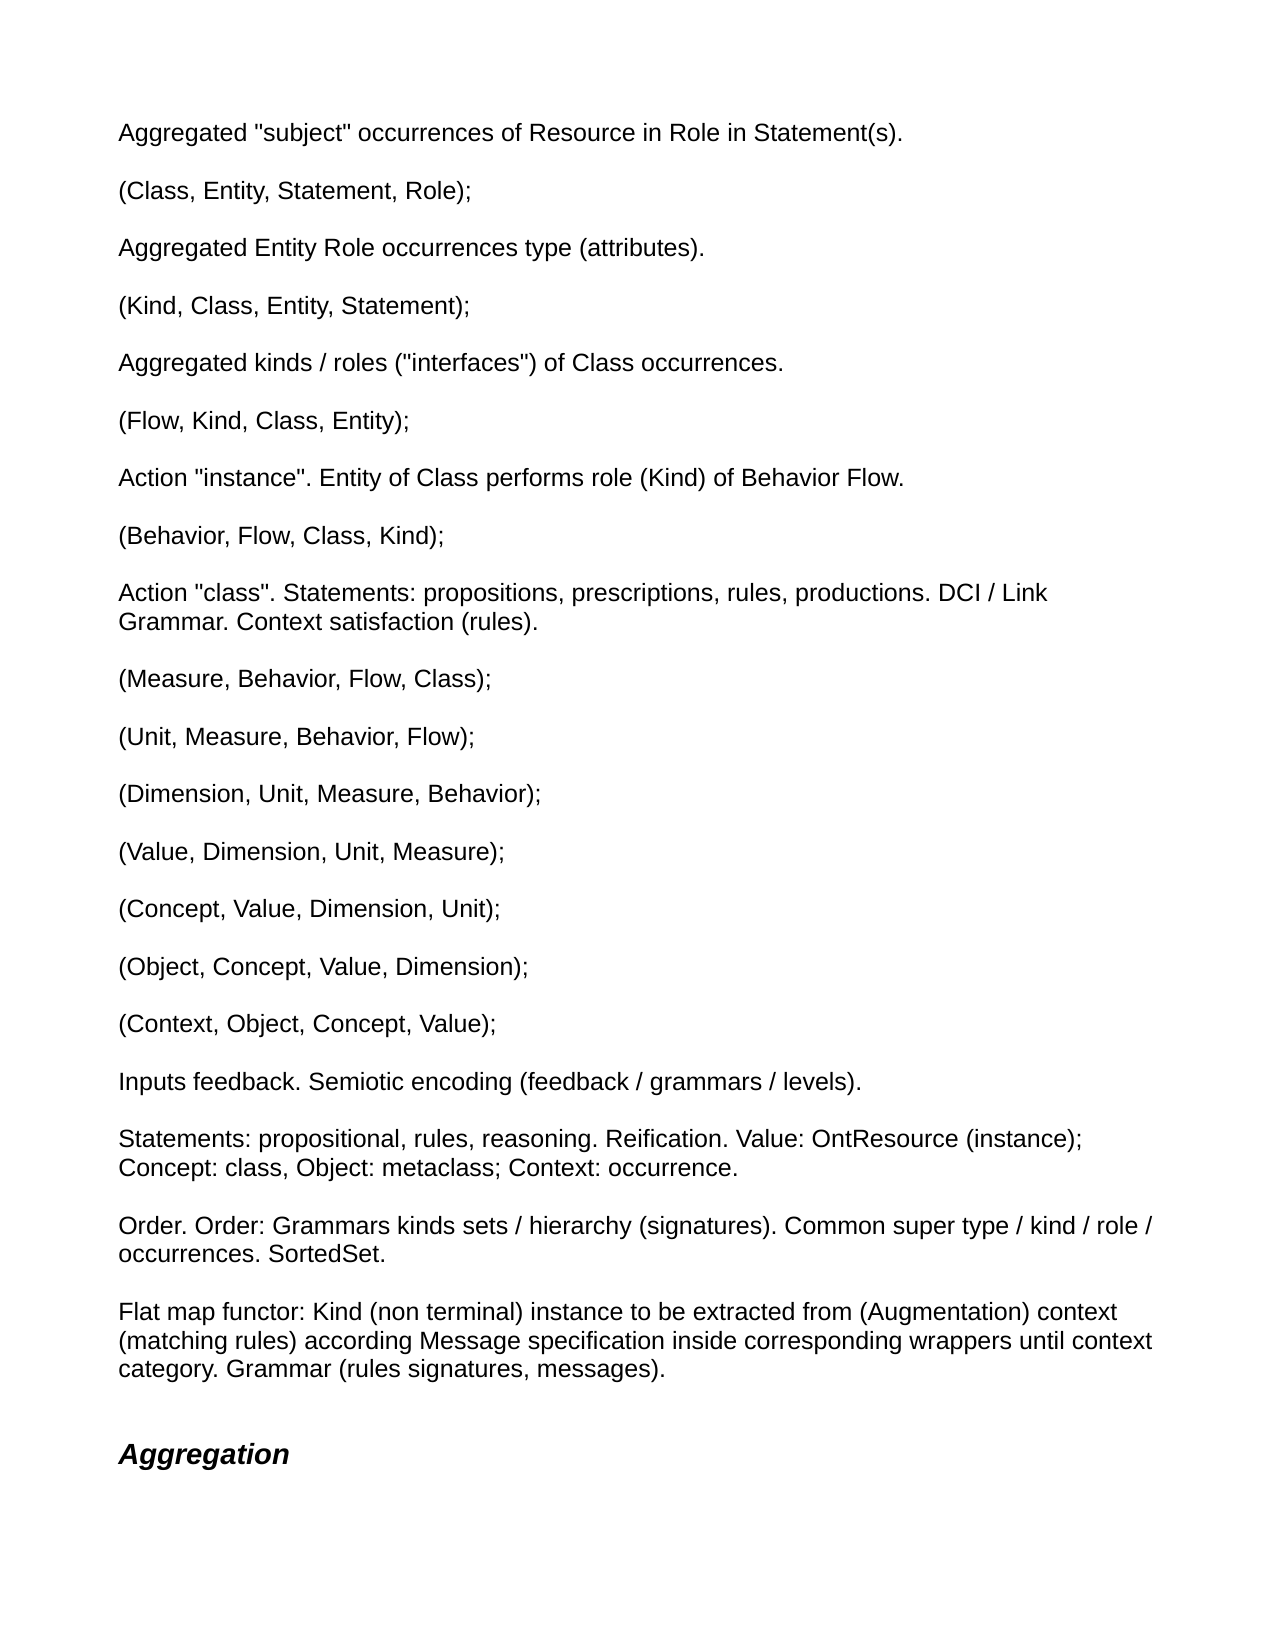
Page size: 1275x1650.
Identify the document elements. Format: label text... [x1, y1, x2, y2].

text (Concept, Value, Dimension, Unit); [118, 894, 1157, 923]
text Action "instance". Entity of Class performs role (Kind) of Behavior Flow. [118, 463, 1157, 492]
text (Behavior, Flow, Class, Kind); [118, 521, 1157, 549]
text Aggregated kinds / roles ("interfaces") of Class occurrences. [118, 348, 1157, 377]
text (Value, Dimension, Unit, Measure); [118, 837, 1157, 866]
text (Class, Entity, Statement, Role); [118, 176, 1157, 204]
text (Unit, Measure, Behavior, Flow); [118, 722, 1157, 751]
subtitle Aggregation [118, 1437, 1157, 1470]
text (Kind, Class, Entity, Statement); [118, 291, 1157, 319]
text Flat map functor: Kind (non terminal) instance to be extracted from (Augmentation) context (matching rules) according Message specification inside corresponding wrappers until context category. Grammar (rules signatures, messages). [118, 1297, 1157, 1383]
text (Flow, Kind, Class, Entity); [118, 406, 1157, 434]
text Order. Order: Grammars kinds sets / hierarchy (signatures). Common super type / kind / role / occurrences. SortedSet. [118, 1211, 1157, 1268]
text (Dimension, Unit, Measure, Behavior); [118, 779, 1157, 808]
text Inputs feedback. Semiotic encoding (feedback / grammars / levels). [118, 1067, 1157, 1096]
text Statements: propositional, rules, reasoning. Reification. Value: OntResource (instance); Concept: class, Object: metaclass; Context: occurrence. [118, 1124, 1157, 1182]
text (Measure, Behavior, Flow, Class); [118, 664, 1157, 693]
text Aggregated "subject" occurrences of Resource in Role in Statement(s). [118, 118, 1157, 147]
text (Context, Object, Concept, Value); [118, 1009, 1157, 1038]
text Aggregated Entity Role occurrences type (attributes). [118, 233, 1157, 262]
text (Object, Concept, Value, Dimension); [118, 952, 1157, 981]
text Action "class". Statements: propositions, prescriptions, rules, productions. DCI / Link Grammar. Context satisfaction (rules). [118, 578, 1157, 636]
